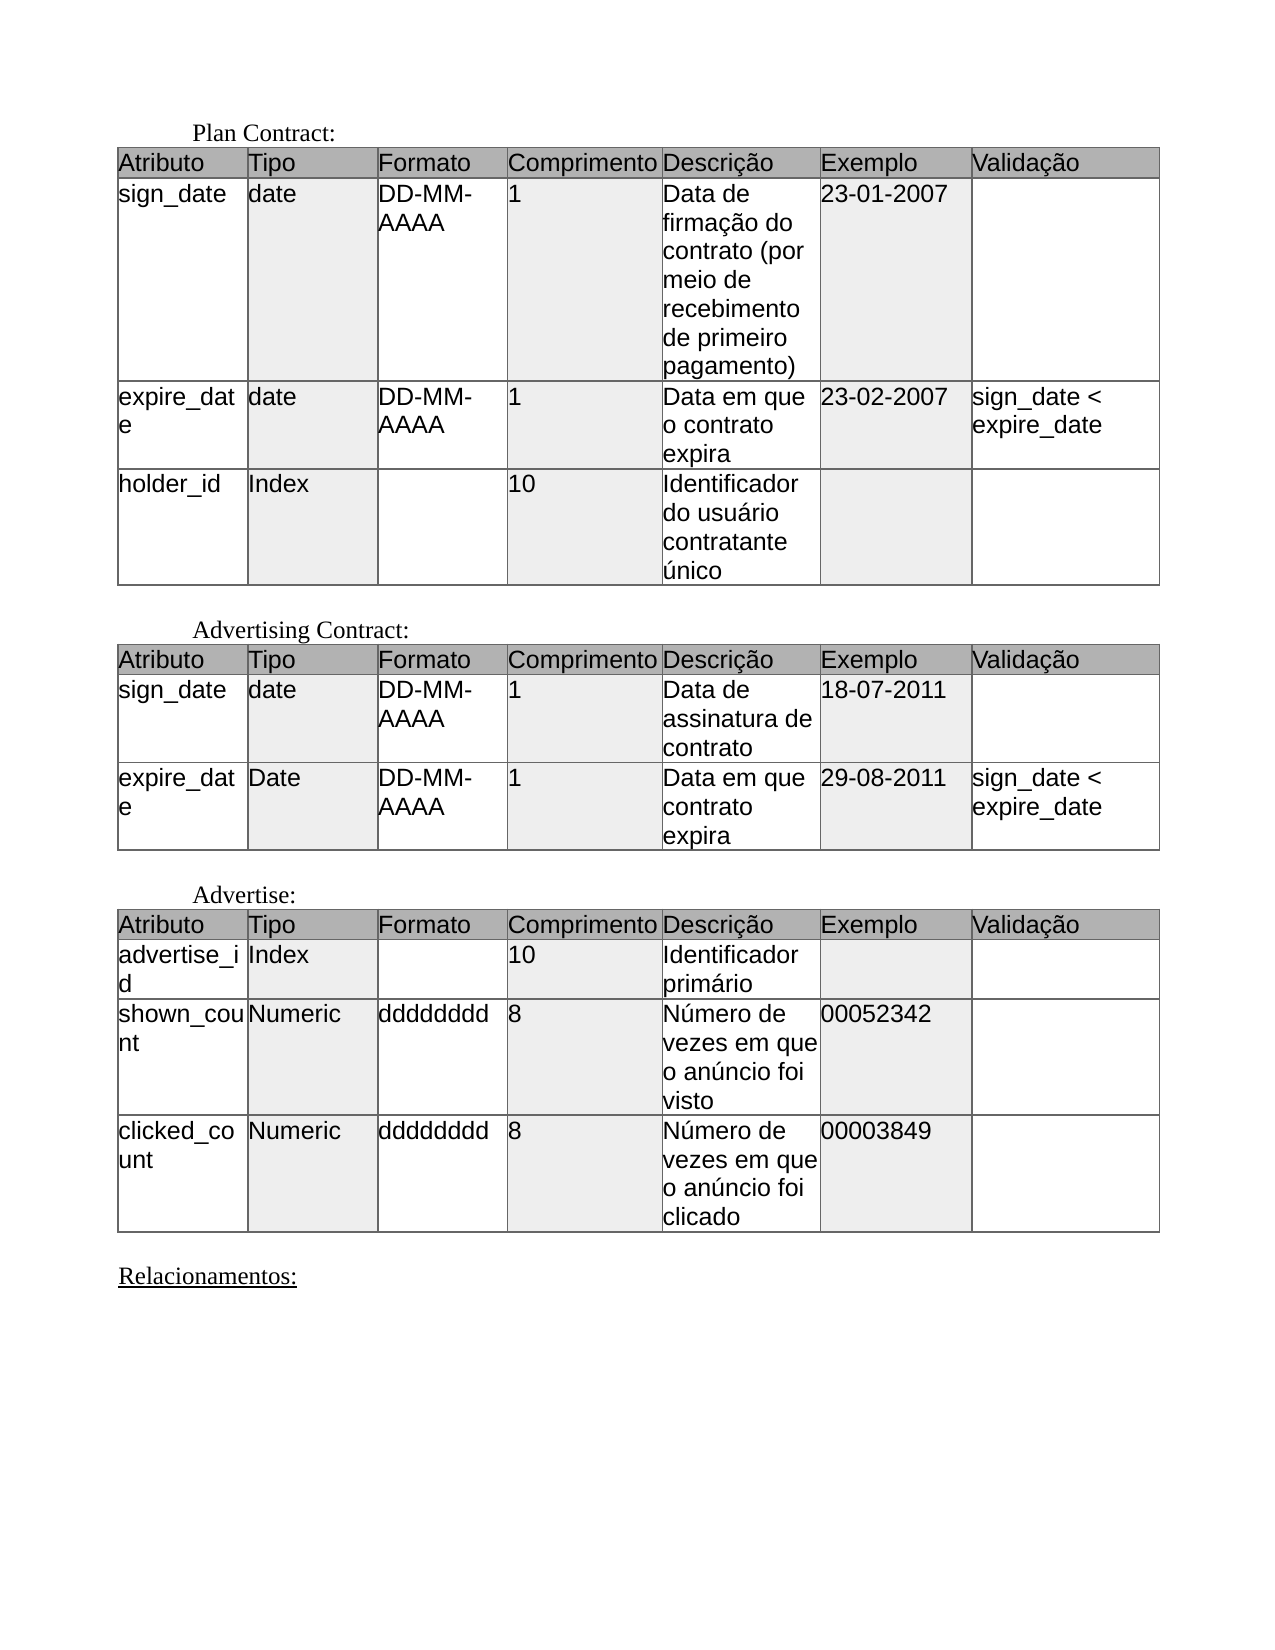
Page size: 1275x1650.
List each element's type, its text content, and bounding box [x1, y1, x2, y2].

table_header Tipo [249, 910, 377, 939]
table_cell Numeric [249, 1116, 377, 1231]
text Relacionamentos: [118, 1261, 1157, 1290]
table_cell date [249, 675, 377, 762]
table_cell Numeric [249, 1000, 377, 1114]
table_header Tipo [249, 645, 377, 674]
table_cell [973, 675, 1159, 762]
text Advertising Contract: [118, 615, 1157, 643]
table_cell [379, 470, 507, 584]
table_header Formato [379, 910, 507, 939]
table_cell clicked_count [119, 1116, 247, 1231]
table_cell date [249, 179, 377, 380]
table_header Atributo [119, 645, 247, 674]
table_cell [973, 179, 1159, 380]
table_cell holder_id [119, 470, 247, 584]
table_header Validação [973, 910, 1159, 939]
table_header Formato [379, 148, 507, 177]
table_cell Data de firmação do contrato (por meio de recebimento de primeiro pagamento) [663, 179, 820, 380]
table_cell Data de assinatura de contrato [663, 675, 820, 762]
table_cell [973, 1000, 1159, 1114]
table_header Exemplo [821, 148, 971, 177]
table_header Comprimento [508, 910, 662, 939]
table_header Atributo [119, 148, 247, 177]
table_cell Date [249, 763, 377, 849]
table_cell 1 [508, 763, 662, 849]
table_cell Número de vezes em que o anúncio foi clicado [663, 1116, 820, 1231]
table_cell 18-07-2011 [821, 675, 971, 762]
table_cell DD-MM-AAAA [379, 179, 507, 380]
table_cell [821, 940, 971, 998]
table_header Exemplo [821, 910, 971, 939]
table_cell sign_date < expire_date [973, 382, 1159, 468]
table_cell expire_date [119, 382, 247, 468]
table_header Validação [973, 148, 1159, 177]
table_cell 8 [508, 1116, 662, 1231]
table_cell [973, 1116, 1159, 1231]
table_cell [379, 940, 507, 998]
table_cell 10 [508, 940, 662, 998]
table_cell [821, 470, 971, 584]
table_cell Número de vezes em que o anúncio foi visto [663, 1000, 820, 1114]
table_header Validação [973, 645, 1159, 674]
table_cell Index [249, 940, 377, 998]
table_header Tipo [249, 148, 377, 177]
table_cell dddddddd [379, 1000, 507, 1114]
table_header Atributo [119, 910, 247, 939]
table_cell Data em que o contrato expira [663, 382, 820, 468]
table_cell Data em que contrato expira [663, 763, 820, 849]
table_cell dddddddd [379, 1116, 507, 1231]
table_cell sign_date < expire_date [973, 763, 1159, 849]
table_cell 00052342 [821, 1000, 971, 1114]
table_cell [973, 470, 1159, 584]
table_header Comprimento [508, 148, 662, 177]
table_cell 23-02-2007 [821, 382, 971, 468]
table_cell 8 [508, 1000, 662, 1114]
table_cell Identificador do usuário contratante único [663, 470, 820, 584]
table_cell 29-08-2011 [821, 763, 971, 849]
table_cell DD-MM-AAAA [379, 675, 507, 762]
table_cell 1 [508, 179, 662, 380]
table_cell [973, 940, 1159, 998]
table_cell 00003849 [821, 1116, 971, 1231]
table_header Descrição [663, 645, 820, 674]
table_cell sign_date [119, 179, 247, 380]
table_cell 10 [508, 470, 662, 584]
table_cell DD-MM-AAAA [379, 382, 507, 468]
table_header Formato [379, 645, 507, 674]
text Plan Contract: [118, 118, 1157, 147]
table_cell 23-01-2007 [821, 179, 971, 380]
table_header Descrição [663, 148, 820, 177]
table_header Comprimento [508, 645, 662, 674]
table_cell Identificador primário [663, 940, 820, 998]
table_cell Index [249, 470, 377, 584]
table_cell sign_date [119, 675, 247, 762]
table_cell date [249, 382, 377, 468]
table_cell expire_date [119, 763, 247, 849]
table_header Exemplo [821, 645, 971, 674]
table_cell 1 [508, 382, 662, 468]
table_header Descrição [663, 910, 820, 939]
table_cell 1 [508, 675, 662, 762]
table_cell advertise_id [119, 940, 247, 998]
table_cell shown_count [119, 1000, 247, 1114]
text Advertise: [118, 880, 1157, 908]
table_cell DD-MM-AAAA [379, 763, 507, 849]
